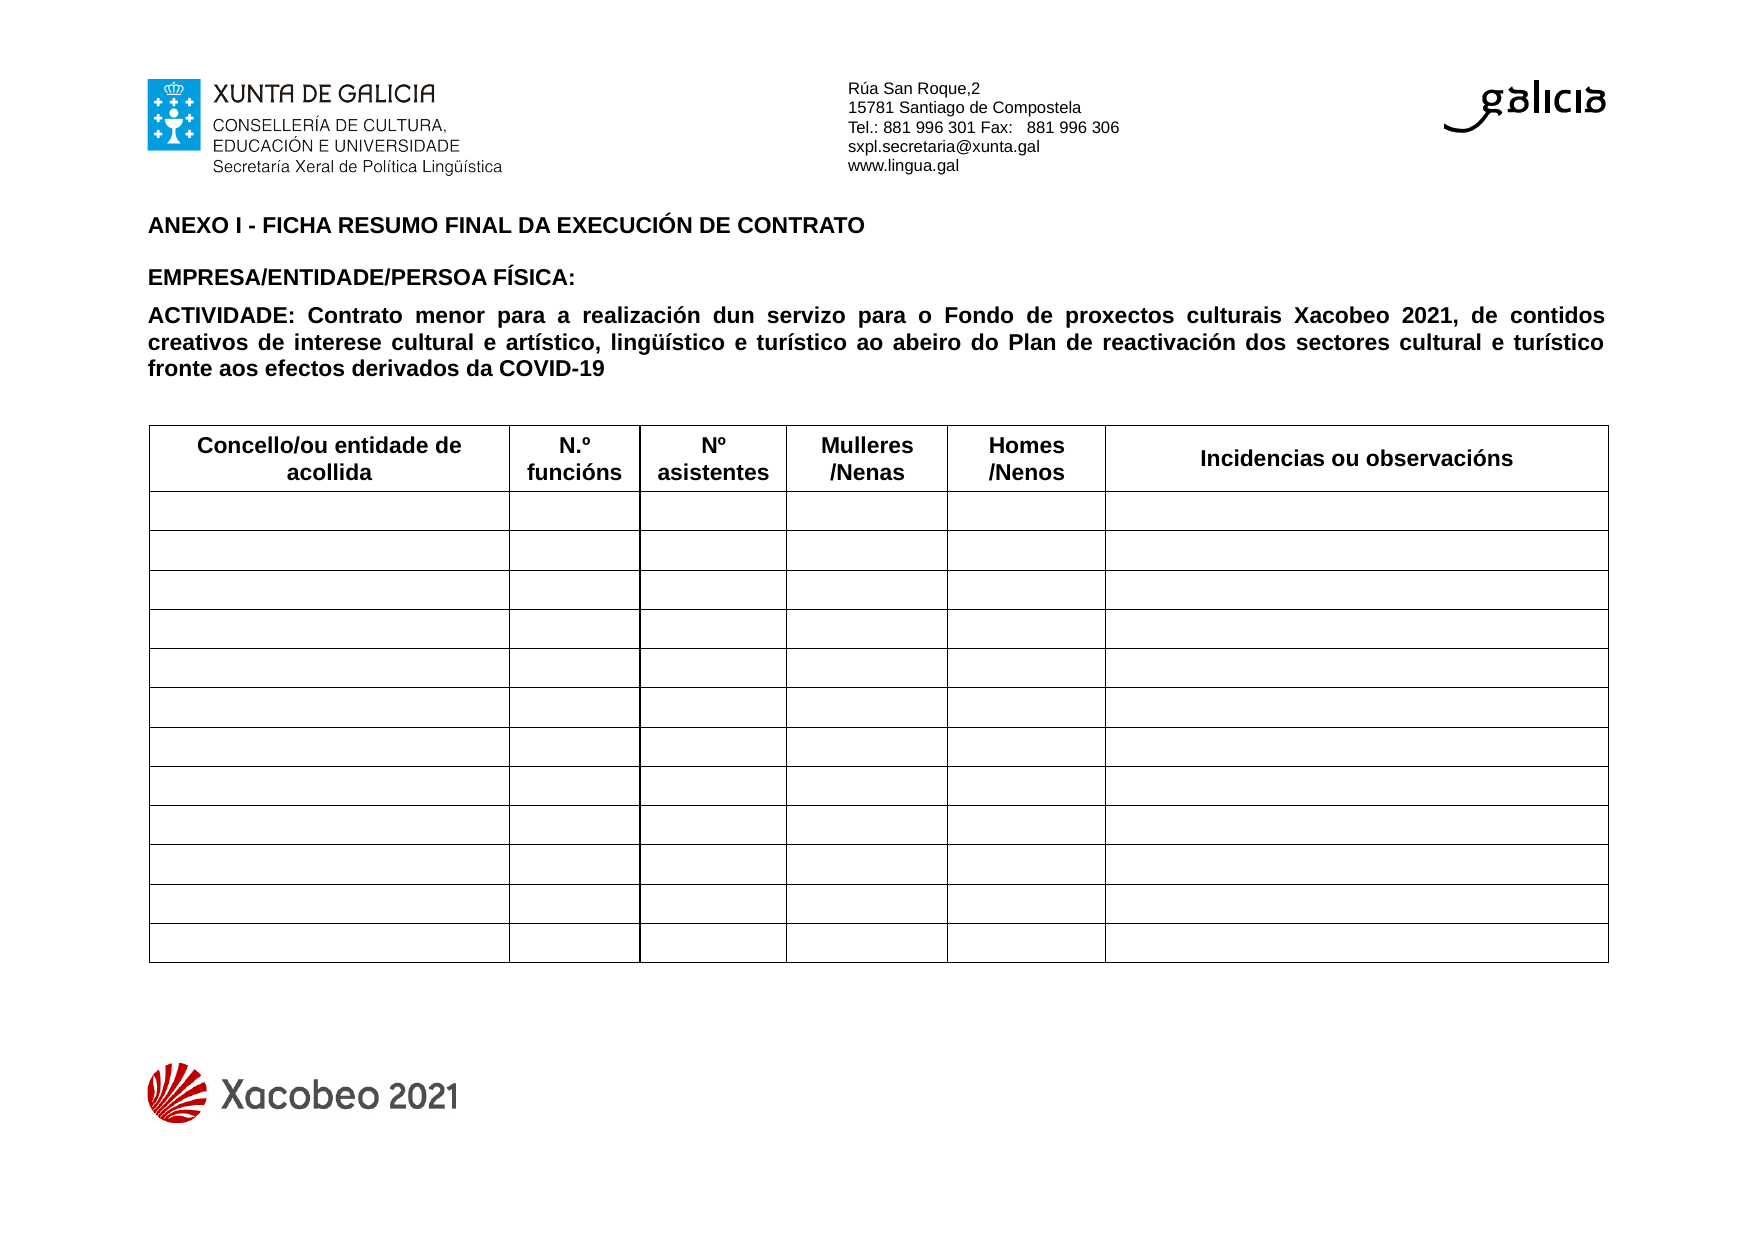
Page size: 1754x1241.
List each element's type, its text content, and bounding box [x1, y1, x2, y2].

table_cell [641, 531, 786, 569]
table_cell [510, 610, 639, 648]
table_cell [641, 845, 786, 884]
table_cell [150, 649, 509, 687]
table_cell [510, 492, 639, 530]
table_cell [150, 924, 509, 962]
table_cell [787, 728, 947, 766]
text ANEXO I - FICHA RESUMO FINAL DA EXECUCIÓN DE CONTRATO [148, 212, 1606, 239]
table_cell [641, 610, 786, 648]
table_cell [1106, 492, 1608, 530]
table_header Homes /Nenos [948, 426, 1105, 491]
table_cell [1106, 728, 1608, 766]
table_cell [948, 688, 1105, 727]
table_header Concello/ou entidade de acollida [150, 426, 509, 491]
table_cell [787, 531, 947, 569]
table_cell [641, 492, 786, 530]
table_cell [641, 885, 786, 923]
picture [147, 79, 502, 176]
text ACTIVIDADE: Contrato menor para a realización dun servizo para o Fondo de proxectos culturais Xacobeo 2021, de contidos creativos de interese cultural e artístico, lingüístico e turístico ao abeiro do Plan de reactivación dos sectores cultural e turístico fronte aos efectos derivados da COVID-19 [148, 302, 1606, 381]
table_header N.º funcións [510, 426, 639, 491]
table_cell [1106, 688, 1608, 727]
table_cell [1106, 767, 1608, 805]
table_cell [948, 885, 1105, 923]
table_cell [1106, 649, 1608, 687]
table_cell [948, 767, 1105, 805]
table_cell [1106, 610, 1608, 648]
picture [155, 130, 162, 137]
table_cell [948, 845, 1105, 884]
table_cell [510, 806, 639, 844]
table_cell [641, 924, 786, 962]
table_cell [787, 610, 947, 648]
table_cell [510, 649, 639, 687]
table_cell [150, 767, 509, 805]
picture [186, 130, 193, 138]
table_cell [510, 688, 639, 727]
picture [155, 99, 162, 106]
table_header Incidencias ou observacións [1106, 426, 1608, 491]
table_cell [150, 531, 509, 569]
table_cell [948, 571, 1105, 609]
table_cell [641, 571, 786, 609]
table_header Mulleres /Nenas [787, 426, 947, 491]
table_cell [948, 806, 1105, 844]
table_cell [150, 728, 509, 766]
table_cell [510, 845, 639, 884]
text EMPRESA/ENTIDADE/PERSOA FÍSICA: [148, 264, 1606, 290]
table_cell [787, 924, 947, 962]
table_cell [787, 649, 947, 687]
table_cell [787, 492, 947, 530]
table_cell [150, 571, 509, 609]
table_cell [1106, 845, 1608, 884]
table_cell [510, 924, 639, 962]
table_cell [948, 492, 1105, 530]
picture [186, 99, 193, 106]
table_cell [948, 610, 1105, 648]
table_cell [641, 688, 786, 727]
table_cell [1106, 924, 1608, 962]
table_cell [787, 767, 947, 805]
table_cell [948, 649, 1105, 687]
table_cell [510, 767, 639, 805]
table_cell [510, 885, 639, 923]
table_cell [510, 728, 639, 766]
picture [170, 99, 177, 106]
table_cell [787, 885, 947, 923]
table_cell [150, 806, 509, 844]
table_cell [1106, 571, 1608, 609]
table_cell [1106, 885, 1608, 923]
table_cell [1106, 806, 1608, 844]
table_cell [787, 806, 947, 844]
table_cell [641, 806, 786, 844]
table_cell [641, 649, 786, 687]
picture [166, 109, 182, 143]
picture [147, 1063, 456, 1123]
table_cell [948, 531, 1105, 569]
table_cell [150, 885, 509, 923]
table_cell [948, 924, 1105, 962]
picture [186, 115, 193, 122]
table_cell [150, 845, 509, 884]
table_cell [641, 728, 786, 766]
table_cell [787, 688, 947, 727]
picture [155, 115, 162, 122]
table_cell [150, 610, 509, 648]
table_cell [150, 492, 509, 530]
table_cell [787, 571, 947, 609]
table_cell [510, 571, 639, 609]
table_cell [1106, 531, 1608, 569]
table_cell [641, 767, 786, 805]
table_cell [787, 845, 947, 884]
table_header Nº asistentes [641, 426, 786, 491]
table_cell [948, 728, 1105, 766]
table_cell [150, 688, 509, 727]
table_cell [510, 531, 639, 569]
